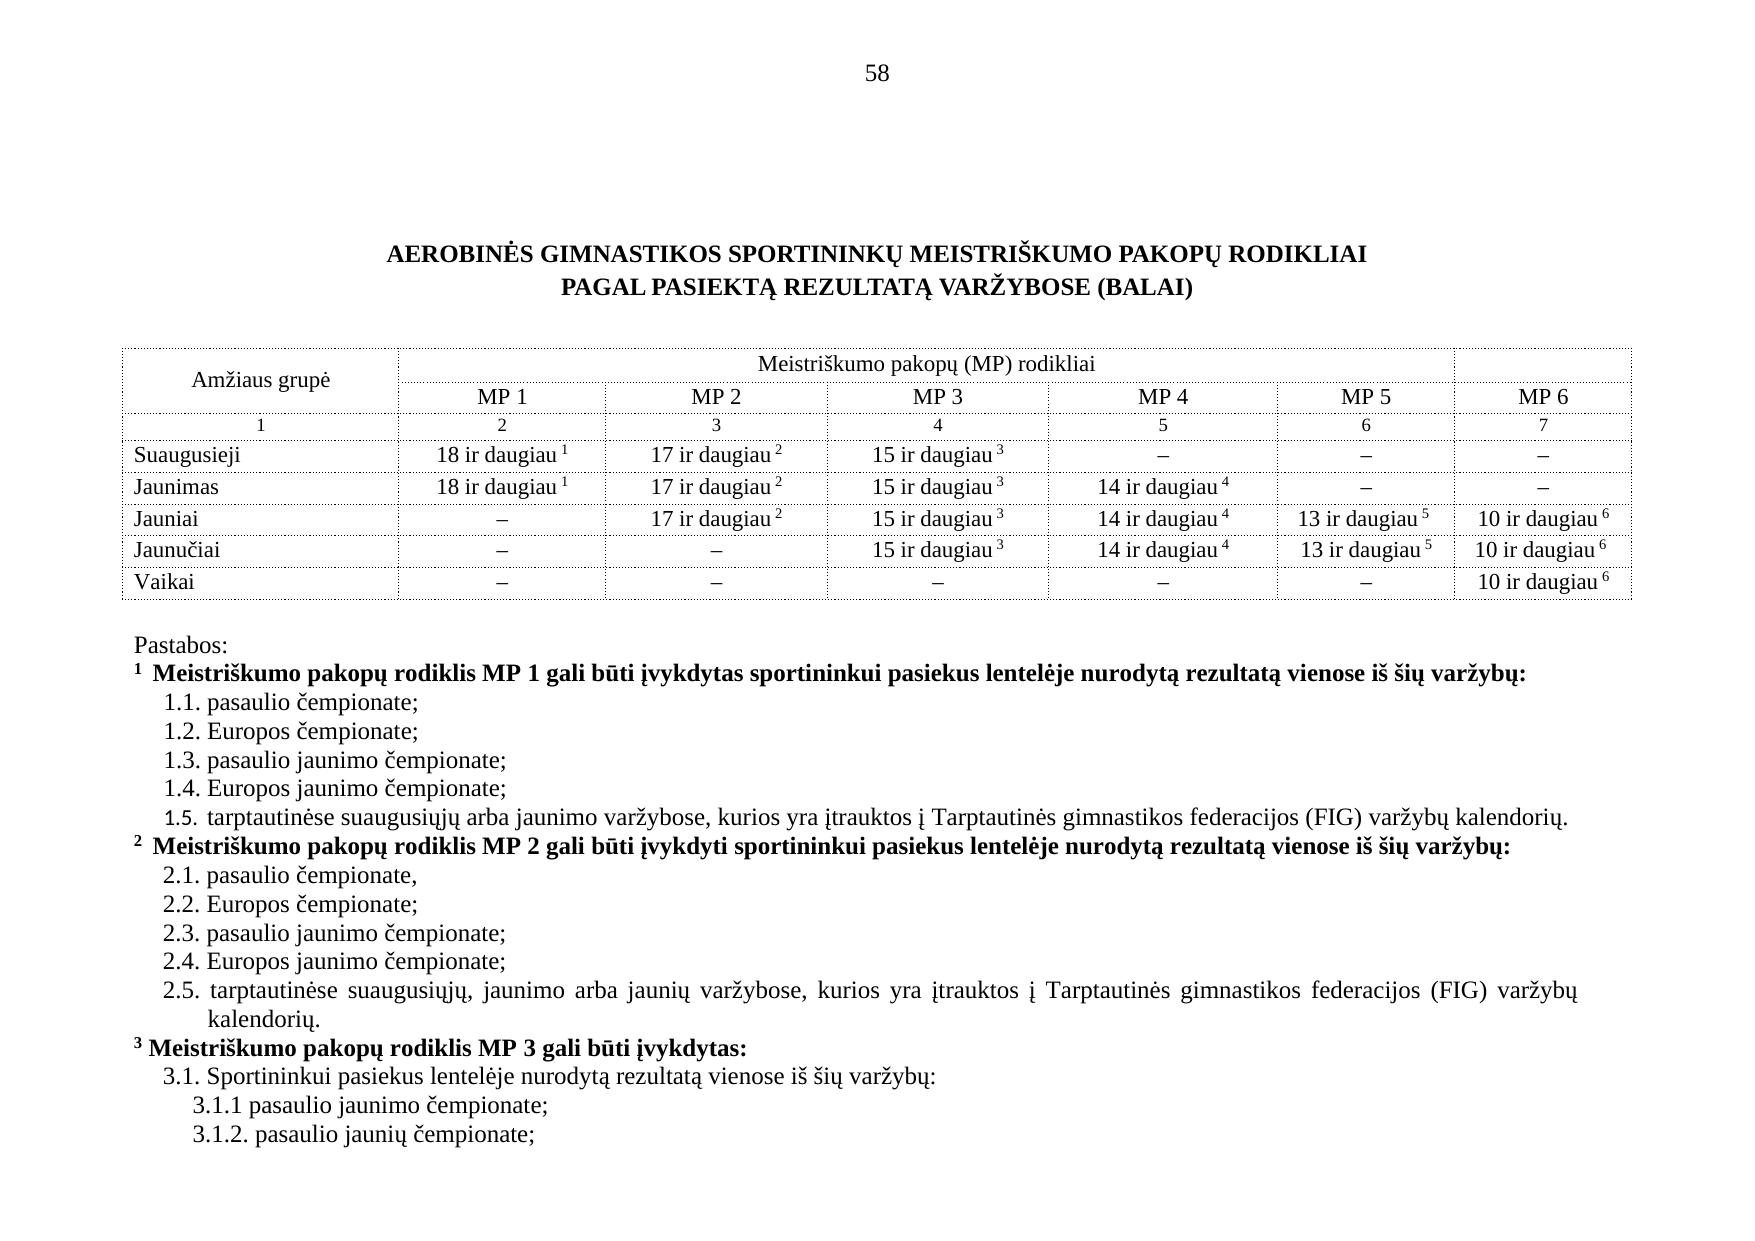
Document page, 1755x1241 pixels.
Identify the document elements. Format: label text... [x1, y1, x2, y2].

table_cell 2 [399, 413, 606, 440]
table_cell Vaikai [123, 567, 399, 598]
table_cell MP 2 [606, 382, 827, 413]
table_cell 3 [606, 413, 827, 440]
table_cell [1278, 599, 1454, 630]
table_cell MP 3 [827, 382, 1048, 413]
table_cell [399, 599, 606, 630]
table_cell 10 ir daugiau 6 [1455, 535, 1632, 567]
table_cell – [399, 535, 606, 567]
table_cell – [1455, 440, 1632, 472]
table_cell 15 ir daugiau 3 [827, 504, 1048, 535]
table_cell 13 ir daugiau 5 [1278, 504, 1454, 535]
table_cell 1 [123, 413, 399, 440]
table_cell – [827, 567, 1048, 598]
table_cell [827, 599, 1048, 630]
table_cell 15 ir daugiau 3 [827, 535, 1048, 567]
table_cell – [1278, 567, 1454, 598]
table_cell [1049, 599, 1277, 630]
table_cell 10 ir daugiau 6 [1455, 567, 1632, 598]
table_cell – [1278, 440, 1454, 472]
text PAGAL pasiektą REZULTATĄ varžybose (balai) [118, 272, 1636, 301]
table_cell [606, 599, 827, 630]
table_cell 6 [1278, 413, 1454, 440]
table_cell [1455, 599, 1632, 630]
table_cell 4 [827, 413, 1048, 440]
table_cell – [399, 567, 606, 598]
table_cell 17 ir daugiau 2 [606, 504, 827, 535]
table_cell Jauniai [123, 504, 399, 535]
table_cell 18 ir daugiau 1 [399, 440, 606, 472]
table_header [1455, 348, 1632, 382]
table_cell MP 5 [1278, 382, 1454, 413]
text aerobinėS gimnastikOS sportininkų MEISTRIŠKUMO pakopų RODIKLIAI [118, 239, 1636, 268]
table_cell 17 ir daugiau 2 [606, 472, 827, 503]
table_cell Suaugusieji [123, 440, 399, 472]
table_cell – [1049, 440, 1277, 472]
table_cell – [1278, 472, 1454, 503]
table_cell 17 ir daugiau 2 [606, 440, 827, 472]
table_cell 14 ir daugiau 4 [1049, 472, 1277, 503]
table_cell MP 1 [399, 382, 606, 413]
table_cell Jaunučiai [123, 535, 399, 567]
table_cell 1 Meistriškumo pakopų rodiklis MP 1 gali būti įvykdytas sportininkui pasiekus lentelėje nurodytą rezultatą vienose iš šių varžybų: 1.1. pasaulio čempionate; 1.2. Europos čempionate; 1.3. pasaulio jaunimo čempionate; 1.4. Europos jaunimo čempionate; 1.5. tarptautinėse suaugusiųjų arba jaunimo varžybose, kurios yra įtrauktos į Tarptautinės gimnastikos federacijos (FIG) varžybų kalendorių. 2 Meistriškumo pakopų rodiklis MP 2 gali būti įvykdyti sportininkui pasiekus lentelėje nurodytą rezultatą vienose iš šių varžybų: 2.1. pasaulio čempionate, 2.2. Europos čempionate; 2.3. pasaulio jaunimo čempionate; 2.4. Europos jaunimo čempionate; 2.5. tarptautinėse suaugusiųjų, jaunimo arba jaunių varžybose, kurios yra įtrauktos į Tarptautinės gimnastikos federacijos (FIG) varžybų kalendorių. 3 Meistriškumo pakopų rodiklis MP 3 gali būti įvykdytas: 3.1. Sportininkui pasiekus lentelėje nurodytą rezultatą vienose iš šių varžybų: 3.1.1 pasaulio jaunimo čempionate; 3.1.2. pasaulio jaunių čempionate; [123, 659, 1632, 1148]
table_cell 14 ir daugiau 4 [1049, 504, 1277, 535]
table_cell – [606, 567, 827, 598]
table_cell 5 [1049, 413, 1277, 440]
table_cell – [399, 504, 606, 535]
table_header Meistriškumo pakopų (MP) rodikliai [399, 348, 1454, 382]
table_cell 15 ir daugiau 3 [827, 472, 1048, 503]
table_header Amžiaus grupė [123, 348, 399, 413]
table_cell 15 ir daugiau 3 [827, 440, 1048, 472]
table_cell – [1049, 567, 1277, 598]
table_cell – [606, 535, 827, 567]
table_cell MP 4 [1049, 382, 1277, 413]
table_cell Jaunimas [123, 472, 399, 503]
table_cell 10 ir daugiau 6 [1455, 504, 1632, 535]
table_cell 13 ir daugiau 5 [1278, 535, 1454, 567]
table_cell [123, 599, 399, 630]
table_cell 7 [1455, 413, 1632, 440]
table_cell MP 6 [1455, 382, 1632, 413]
table_cell 18 ir daugiau 1 [399, 472, 606, 503]
table_cell – [1455, 472, 1632, 503]
table_cell 14 ir daugiau 4 [1049, 535, 1277, 567]
table_cell Pastabos: [123, 630, 1632, 658]
